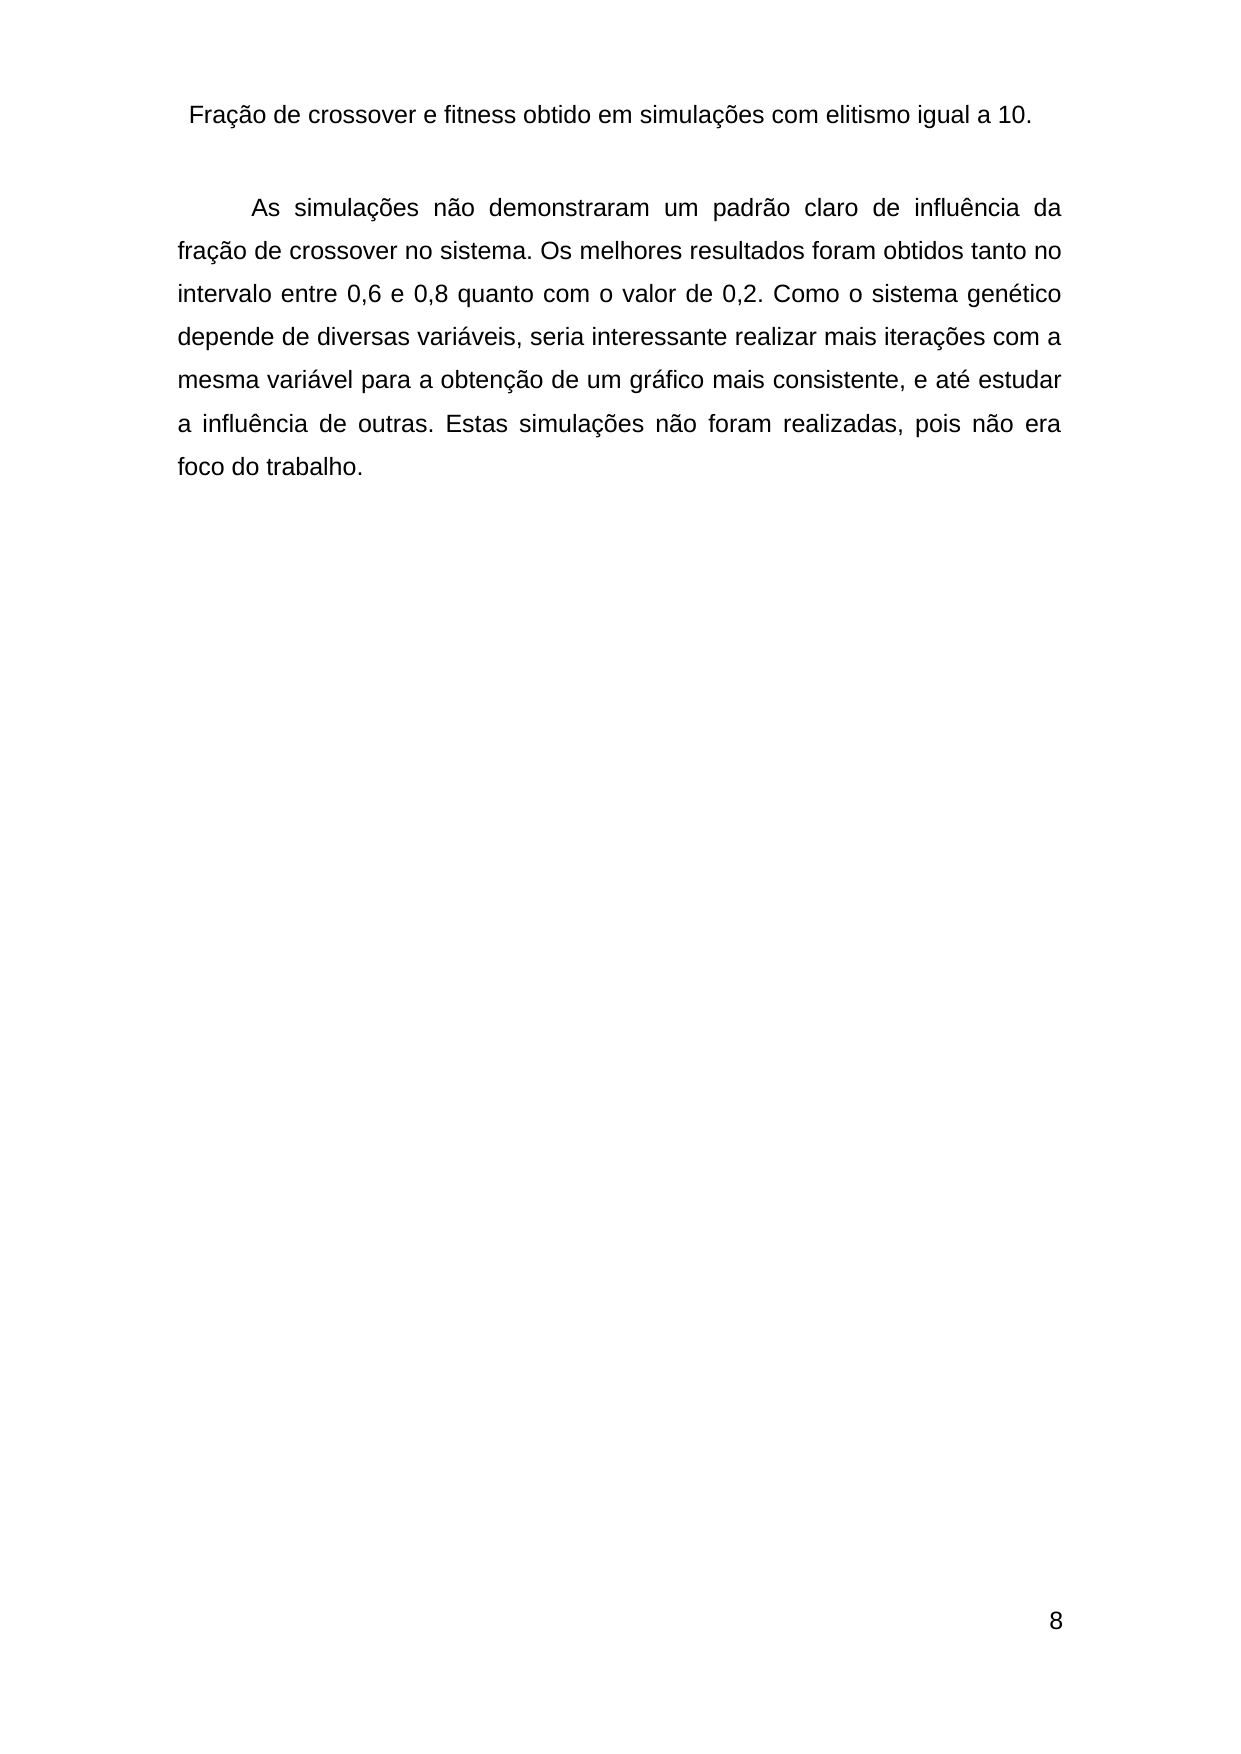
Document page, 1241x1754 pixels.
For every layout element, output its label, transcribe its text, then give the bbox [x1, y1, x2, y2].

text As simulações não demonstraram um padrão claro de influência da fração de crossover no sistema. Os melhores resultados foram obtidos tanto no intervalo entre 0,6 e 0,8 quanto com o valor de 0,2. Como o sistema genético depende de diversas variáveis, seria interessante realizar mais iterações com a mesma variável para a obtenção de um gráfico mais consistente, e até estudar a influência de outras. Estas simulações não foram realizadas, pois não era foco do trabalho. [177, 193, 1063, 481]
table_cell Fração de crossover e fitness obtido em simulações com elitismo igual a 10. [177, 75, 1078, 168]
